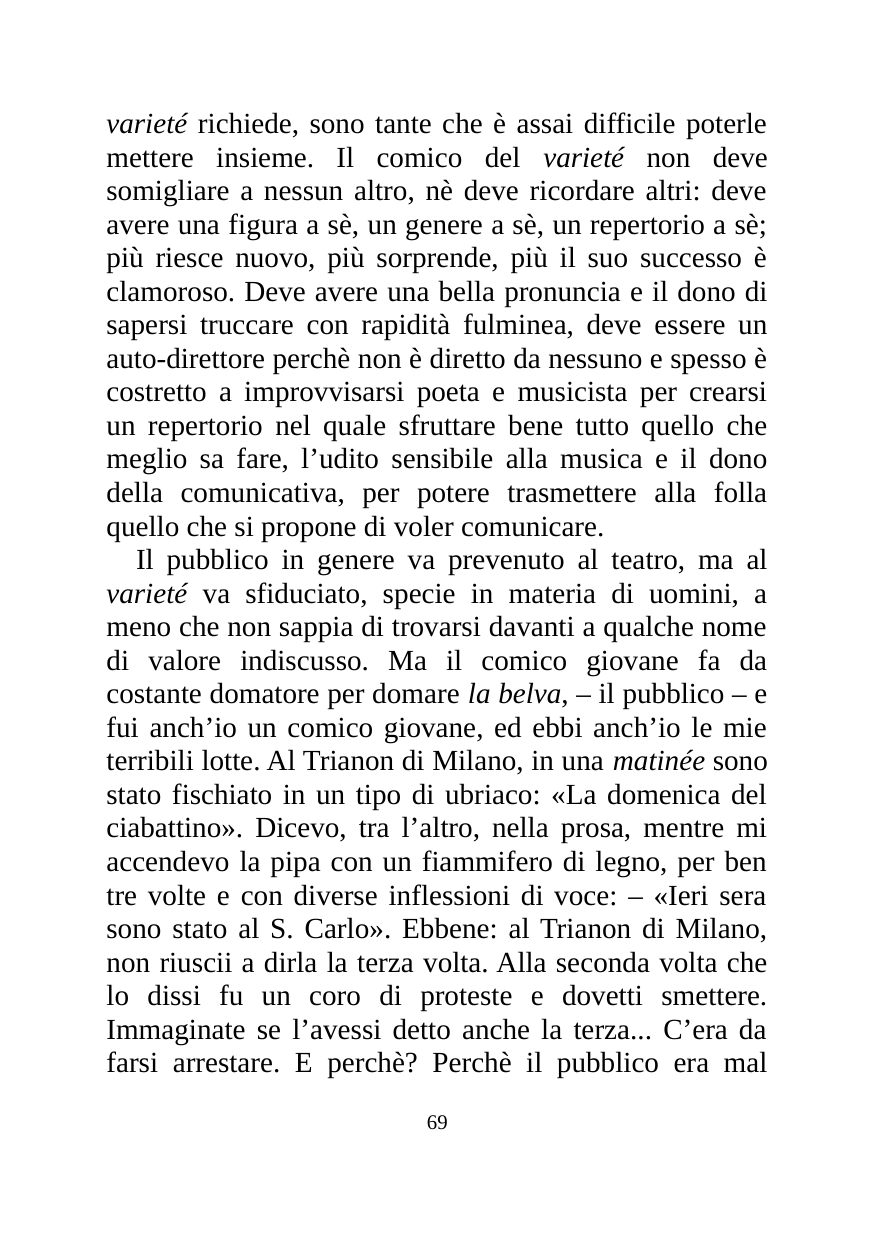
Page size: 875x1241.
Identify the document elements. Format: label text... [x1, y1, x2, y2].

text Il pubblico in genere va prevenuto al teatro, ma al varieté va sfiduciato, specie in materia di uomini, a meno che non sappia di trovarsi davanti a qualche nome di valore indiscusso. Ma il comico giovane fa da costante domatore per domare la belva, – il pubblico – e fui anch’io un comico giovane, ed ebbi anch’io le mie terribili lotte. Al Trianon di Milano, in una matinée sono stato fischiato in un tipo di ubriaco: «La domenica del ciabattino». Dicevo, tra l’altro, nella prosa, mentre mi accendevo la pipa con un fiammifero di legno, per ben tre volte e con diverse inflessioni di voce: – «Ieri sera sono stato al S. Carlo». Ebbene: al Trianon di Milano, non riuscii a dirla la terza volta. Alla seconda volta che lo dissi fu un coro di proteste e dovetti smettere. Immaginate se l’avessi detto anche la terza... C’era da farsi arrestare. E perchè? Perchè il pubblico era mal [106, 542, 768, 1079]
text varieté richiede, sono tante che è assai difficile poterle mettere insieme. Il comico del varieté non deve somigliare a nessun altro, nè deve ricordare altri: deve avere una figura a sè, un genere a sè, un repertorio a sè; più riesce nuovo, più sorprende, più il suo successo è clamoroso. Deve avere una bella pronuncia e il dono di sapersi truccare con rapidità fulminea, deve essere un auto-direttore perchè non è diretto da nessuno e spesso è costretto a improvvisarsi poeta e musicista per crearsi un repertorio nel quale sfruttare bene tutto quello che meglio sa fare, l’udito sensibile alla musica e il dono della comunicativa, per potere trasmettere alla folla quello che si propone di voler comunicare. [106, 106, 768, 542]
